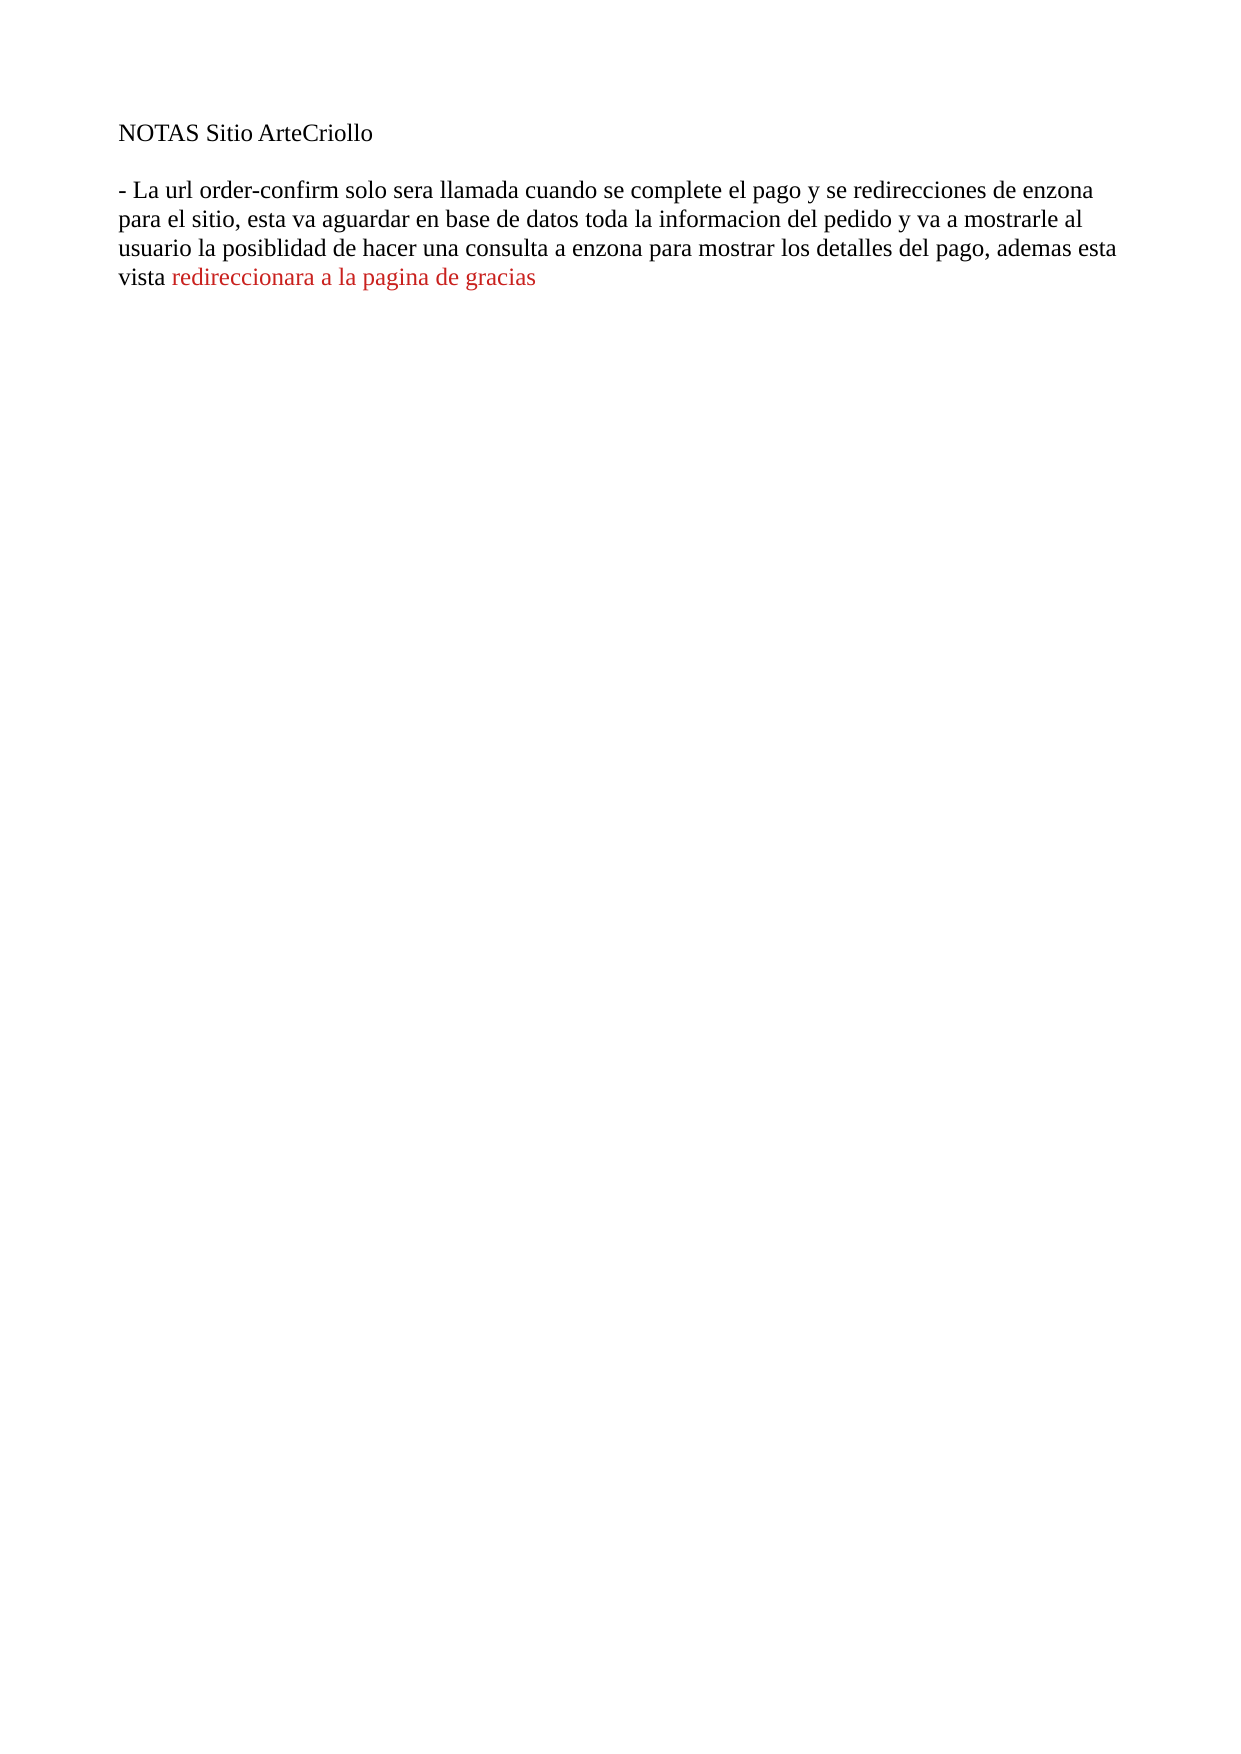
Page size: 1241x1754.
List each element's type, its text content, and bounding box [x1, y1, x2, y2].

text - La url order-confirm solo sera llamada cuando se complete el pago y se redirecciones de enzona para el sitio, esta va aguardar en base de datos toda la informacion del pedido y va a mostrarle al usuario la posiblidad de hacer una consulta a enzona para mostrar los detalles del pago, ademas esta vista redireccionara a la pagina de gracias [118, 176, 1122, 291]
text NOTAS Sitio ArteCriollo [118, 118, 1122, 147]
